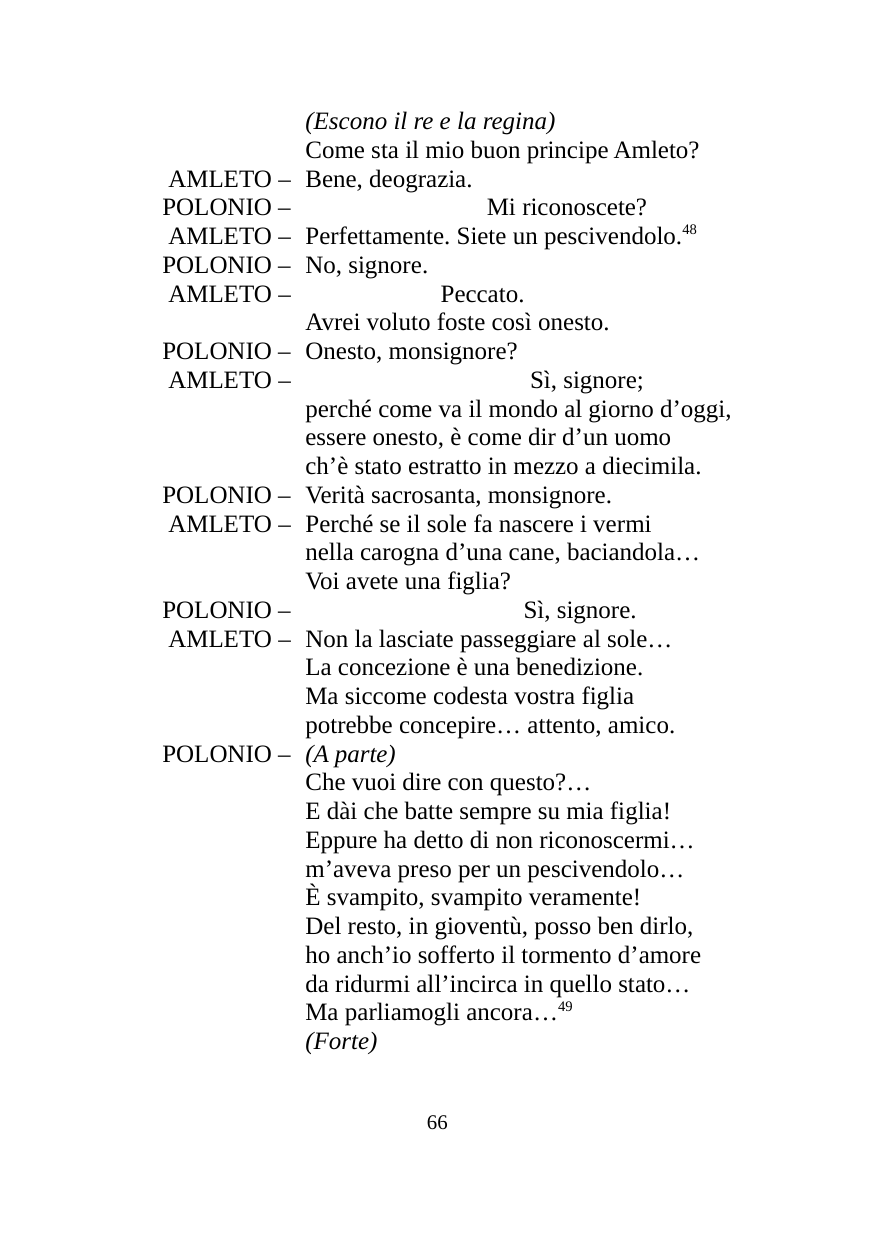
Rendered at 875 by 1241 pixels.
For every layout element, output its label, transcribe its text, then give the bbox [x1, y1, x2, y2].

table_cell Bene, deograzia. [298, 164, 768, 192]
table_cell POLONIO – [106, 739, 298, 1055]
table_cell Peccato. [433, 279, 768, 307]
table_cell Onesto, monsignore? [298, 336, 768, 365]
table_cell POLONIO – [106, 193, 298, 221]
table_cell AMLETO – [106, 221, 298, 250]
table_cell POLONIO – [106, 250, 298, 279]
table_cell Sì, signore. [516, 595, 768, 624]
table_cell Non la lasciate passeggiare al sole… La concezione è una benedizione. Ma siccome codesta vostra figlia potrebbe concepire… attento, amico. [298, 624, 768, 739]
table_cell (A parte) Che vuoi dire con questo?… E dài che batte sempre su mia figlia! Eppure ha detto di non riconoscermi… m’aveva preso per un pescivendolo… È svampito, svampito veramente! Del resto, in gioventù, posso ben dirlo, ho anch’io sofferto il tormento d’amore da ridurmi all’incirca in quello stato… Ma parliamogli ancora… (Forte) [298, 739, 768, 1055]
table_cell perché come va il mondo al giorno d’oggi, essere onesto, è come dir d’un uomo ch’è stato estratto in mezzo a diecimila. [298, 394, 768, 480]
table_cell (Escono il re e la regina) Come sta il mio buon principe Amleto? [298, 106, 768, 164]
table_cell Sì, signore; [523, 365, 768, 394]
table_cell POLONIO – [106, 480, 298, 509]
table_cell AMLETO – [106, 279, 298, 336]
table_cell [298, 279, 433, 307]
table_cell [298, 595, 516, 624]
table_cell [106, 106, 298, 164]
table_cell Perfettamente. Siete un pescivendolo. [298, 221, 768, 250]
table_cell No, signore. [298, 250, 768, 279]
table_cell AMLETO – [106, 164, 298, 192]
table_cell Verità sacrosanta, monsignore. [298, 480, 768, 509]
table_cell POLONIO – [106, 595, 298, 624]
table_cell AMLETO – [106, 509, 298, 595]
table_cell POLONIO – [106, 336, 298, 365]
table_cell Avrei voluto foste così onesto. [298, 308, 768, 336]
table_cell AMLETO – [106, 365, 298, 480]
table_cell [298, 193, 479, 221]
table_cell [298, 365, 522, 394]
table_cell Mi riconoscete? [479, 193, 768, 221]
table_cell AMLETO – [106, 624, 298, 739]
table_cell Perché se il sole fa nascere i vermi nella carogna d’una cane, baciandola… Voi avete una figlia? [298, 509, 768, 595]
